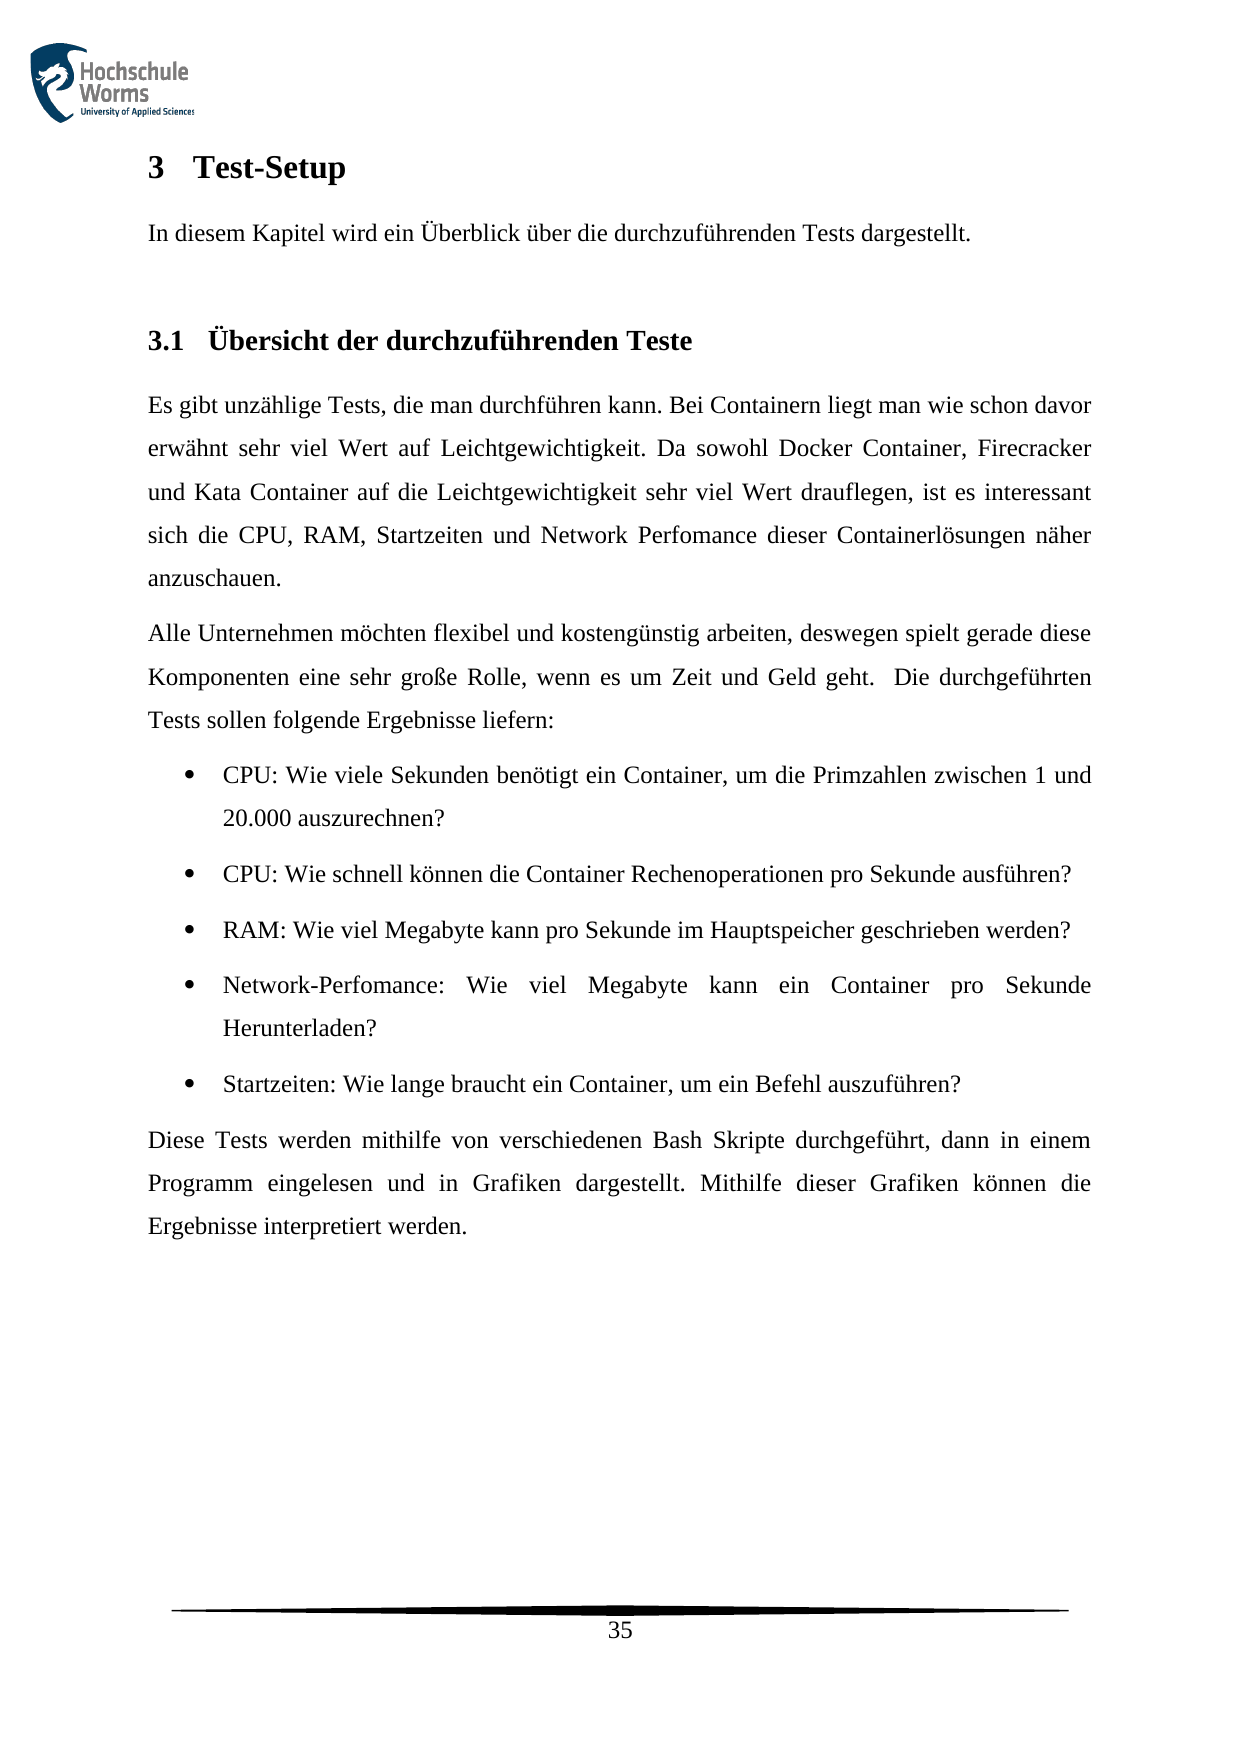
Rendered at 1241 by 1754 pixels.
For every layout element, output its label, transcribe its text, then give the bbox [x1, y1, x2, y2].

text In diesem Kapitel wird ein Überblick über die durchzuführenden Tests dargestellt. [148, 218, 1092, 246]
list RAM: Wie viel Megabyte kann pro Sekunde im Hauptspeicher geschrieben werden? [185, 915, 1092, 943]
list Network-Perfomance: Wie viel Megabyte kann ein Container pro Sekunde Herunterladen? [185, 970, 1092, 1042]
subtitle Übersicht der durchzuführenden Teste [148, 323, 1092, 357]
subtitle Test-Setup [148, 148, 1092, 186]
list CPU: Wie viele Sekunden benötigt ein Container, um die Primzahlen zwischen 1 und 20.000 auszurechnen? [185, 760, 1092, 832]
text Alle Unternehmen möchten flexibel und kostengünstig arbeiten, deswegen spielt gerade diese Komponenten eine sehr große Rolle, wenn es um Zeit und Geld geht. Die durchgeführten Tests sollen folgende Ergebnisse liefern: [148, 618, 1092, 733]
list CPU: Wie schnell können die Container Rechenoperationen pro Sekunde ausführen? [185, 859, 1092, 888]
text Es gibt unzählige Tests, die man durchführen kann. Bei Containern liegt man wie schon davor erwähnt sehr viel Wert auf Leichtgewichtigkeit. Da sowohl Docker Container, Firecracker und Kata Container auf die Leichtgewichtigkeit sehr viel Wert drauflegen, ist es interessant sich die CPU, RAM, Startzeiten und Network Perfomance dieser Containerlösungen näher anzuschauen. [148, 390, 1092, 592]
text Diese Tests werden mithilfe von verschiedenen Bash Skripte durchgeführt, dann in einem Programm eingelesen und in Grafiken dargestellt. Mithilfe dieser Grafiken können die Ergebnisse interpretiert werden. [148, 1125, 1092, 1240]
list Startzeiten: Wie lange braucht ein Container, um ein Befehl auszuführen? [185, 1069, 1092, 1098]
